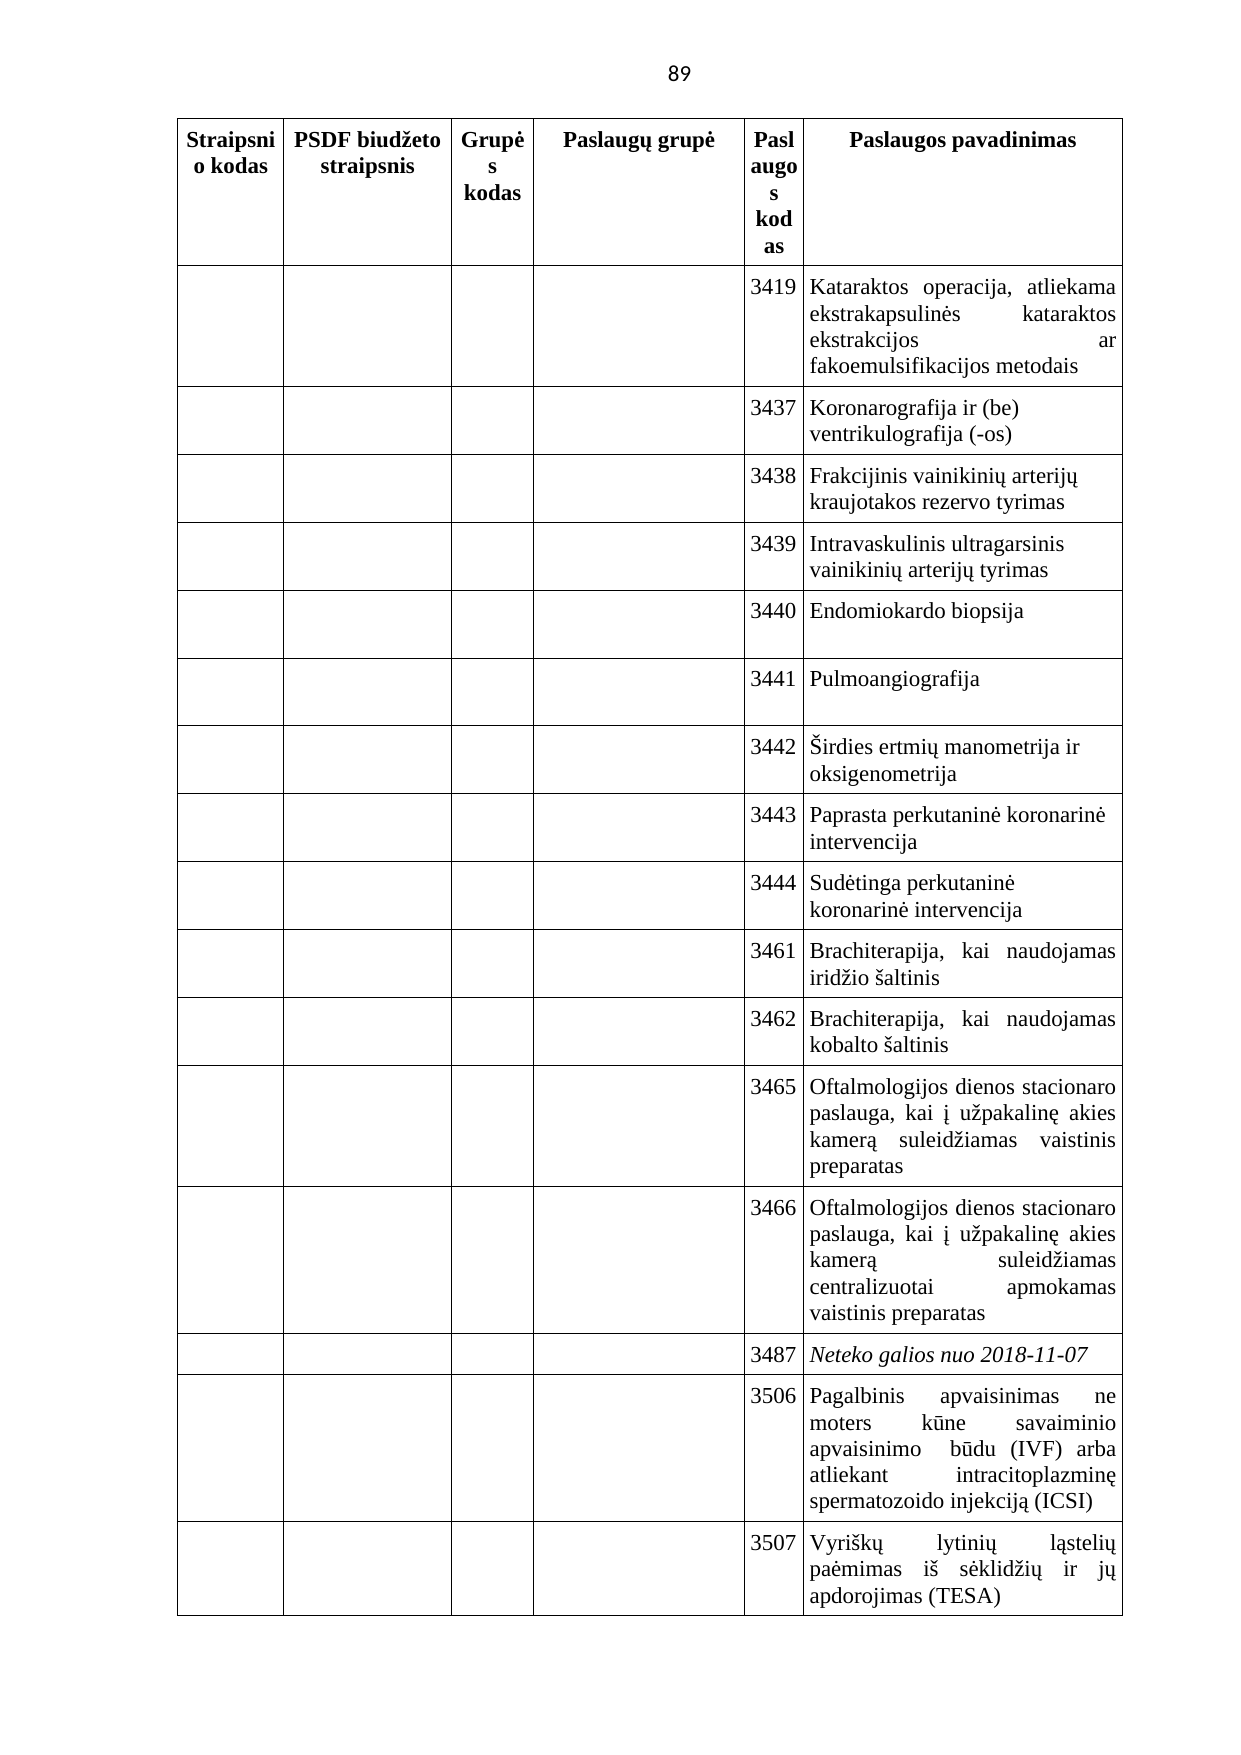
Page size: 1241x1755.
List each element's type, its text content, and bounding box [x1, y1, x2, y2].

table_cell [178, 387, 283, 454]
table_cell [178, 1334, 283, 1374]
table_header Paslaugos kodas [745, 119, 803, 265]
table_cell [534, 794, 744, 861]
table_cell [178, 523, 283, 589]
table_cell [284, 387, 451, 454]
table_cell [534, 266, 744, 386]
table_cell 3506 [745, 1375, 803, 1521]
table_cell [284, 726, 451, 793]
table_cell [452, 726, 533, 793]
table_cell [534, 862, 744, 929]
table_cell 3440 [745, 591, 803, 657]
table_cell Koronarografija ir (be) ventrikulografija (-os) [804, 387, 1122, 454]
table_cell [178, 455, 283, 522]
table_cell [534, 930, 744, 997]
table_cell 3507 [745, 1522, 803, 1615]
table_cell [452, 1187, 533, 1332]
table_cell 3444 [745, 862, 803, 929]
table_cell [534, 726, 744, 793]
table_cell [284, 523, 451, 589]
table_cell [534, 659, 744, 725]
table_cell 3443 [745, 794, 803, 861]
table_cell [534, 998, 744, 1065]
table_cell [452, 1066, 533, 1186]
table_cell 3462 [745, 998, 803, 1065]
table_cell Brachiterapija, kai naudojamas iridžio šaltinis [804, 930, 1122, 997]
table_cell 3487 [745, 1334, 803, 1374]
table_cell [178, 930, 283, 997]
table_cell [178, 862, 283, 929]
table_cell [178, 998, 283, 1065]
table_cell Pulmoangiografija [804, 659, 1122, 725]
table_cell [284, 998, 451, 1065]
table_cell [452, 591, 533, 657]
table_cell 3442 [745, 726, 803, 793]
table_cell 3465 [745, 1066, 803, 1186]
table_cell [452, 387, 533, 454]
table_cell [178, 1066, 283, 1186]
table_cell [284, 266, 451, 386]
table_cell [534, 1522, 744, 1615]
table_cell [284, 1522, 451, 1615]
table_cell [452, 1334, 533, 1374]
table_cell [284, 862, 451, 929]
table_cell 3461 [745, 930, 803, 997]
table_cell 3438 [745, 455, 803, 522]
table_cell Širdies ertmių manometrija ir oksigenometrija [804, 726, 1122, 793]
table_cell Vyriškų lytinių ląstelių paėmimas iš sėklidžių ir jų apdorojimas (TESA) [804, 1522, 1122, 1615]
table_cell [534, 387, 744, 454]
table_cell [452, 794, 533, 861]
table_cell [452, 266, 533, 386]
table_cell Pagalbinis apvaisinimas ne moters kūne savaiminio apvaisinimo būdu (IVF) arba atliekant intracitoplazminę spermatozoido injekciją (ICSI) [804, 1375, 1122, 1521]
table_cell [452, 659, 533, 725]
table_cell [284, 1375, 451, 1521]
table_cell [452, 1522, 533, 1615]
table_cell [178, 794, 283, 861]
table_cell Endomiokardo biopsija [804, 591, 1122, 657]
table_cell [534, 1066, 744, 1186]
table_header Paslaugos pavadinimas [804, 119, 1122, 265]
table_header Grupės kodas [452, 119, 533, 265]
table_cell [452, 862, 533, 929]
table_header PSDF biudžeto straipsnis [284, 119, 451, 265]
table_cell [534, 1375, 744, 1521]
table_cell [284, 1066, 451, 1186]
table_cell Oftalmologijos dienos stacionaro paslauga, kai į užpakalinę akies kamerą suleidžiamas centralizuotai apmokamas vaistinis preparatas [804, 1187, 1122, 1332]
table_cell [178, 726, 283, 793]
table_cell Paprasta perkutaninė koronarinė intervencija [804, 794, 1122, 861]
table_cell [178, 1522, 283, 1615]
table_header Paslaugų grupė [534, 119, 744, 265]
table_cell [534, 455, 744, 522]
table_cell [178, 266, 283, 386]
table_cell Neteko galios nuo 2018-11-07 [804, 1334, 1122, 1374]
table_cell [534, 591, 744, 657]
table_cell [284, 591, 451, 657]
table_cell Intravaskulinis ultragarsinis vainikinių arterijų tyrimas [804, 523, 1122, 589]
table_cell [178, 591, 283, 657]
table_cell [452, 523, 533, 589]
table_cell [284, 455, 451, 522]
table_cell [284, 659, 451, 725]
table_cell [534, 523, 744, 589]
table_cell 3439 [745, 523, 803, 589]
table_cell Frakcijinis vainikinių arterijų kraujotakos rezervo tyrimas [804, 455, 1122, 522]
table_cell Oftalmologijos dienos stacionaro paslauga, kai į užpakalinę akies kamerą suleidžiamas vaistinis preparatas [804, 1066, 1122, 1186]
table_cell 3441 [745, 659, 803, 725]
table_cell [178, 1375, 283, 1521]
table_cell [178, 1187, 283, 1332]
table_cell Kataraktos operacija, atliekama ekstrakapsulinės kataraktos ekstrakcijos ar fakoemulsifikacijos metodais [804, 266, 1122, 386]
table_cell [452, 998, 533, 1065]
table_header Straipsnio kodas [178, 119, 283, 265]
table_cell 3437 [745, 387, 803, 454]
table_cell [452, 455, 533, 522]
table_cell 3419 [745, 266, 803, 386]
table_cell [178, 659, 283, 725]
table_cell [452, 930, 533, 997]
table_cell 3466 [745, 1187, 803, 1332]
table_cell [284, 1334, 451, 1374]
table_cell [534, 1334, 744, 1374]
table_cell [284, 930, 451, 997]
table_cell Brachiterapija, kai naudojamas kobalto šaltinis [804, 998, 1122, 1065]
table_cell [452, 1375, 533, 1521]
table_cell Sudėtinga perkutaninė koronarinė intervencija [804, 862, 1122, 929]
table_cell [284, 794, 451, 861]
table_cell [534, 1187, 744, 1332]
table_cell [284, 1187, 451, 1332]
